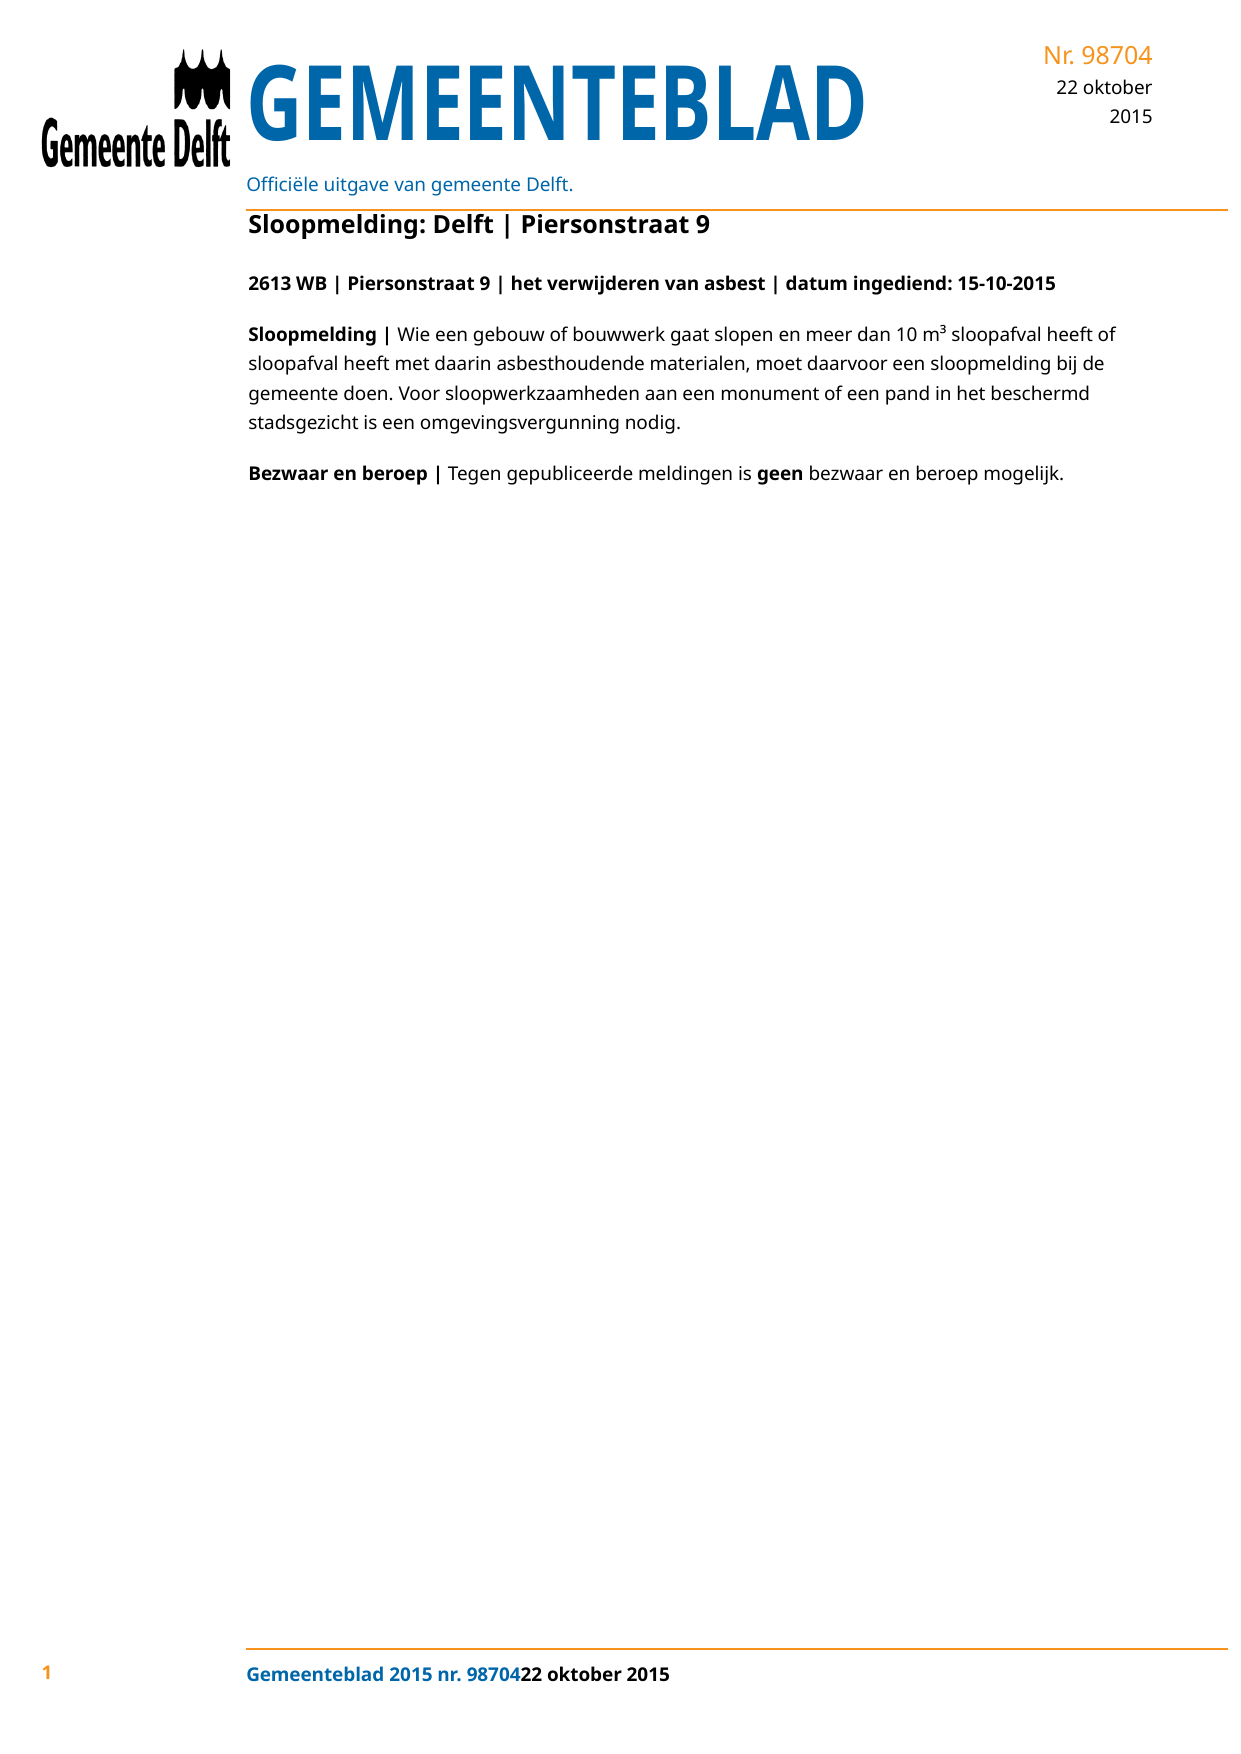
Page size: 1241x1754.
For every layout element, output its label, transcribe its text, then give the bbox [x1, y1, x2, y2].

picture [41, 47, 231, 172]
text Sloopmelding: Delft | Piersonstraat 9 [248, 211, 1152, 241]
text 2613 WB | Piersonstraat 9 | het verwijderen van asbest | datum ingediend: 15-10-2015 [248, 270, 1152, 296]
text Sloopmelding | Wie een gebouw of bouwwerk gaat slopen en meer dan 10 m³ sloopafval heeft of sloopafval heeft met daarin asbesthoudende materialen, moet daarvoor een sloopmelding bij de gemeente doen. Voor sloopwerkzaamheden aan een monument of een pand in het beschermd stadsgezicht is een omgevingsvergunning nodig. [248, 321, 1152, 435]
text Bezwaar en beroep | Tegen gepubliceerde meldingen is geen bezwaar en beroep mogelijk. [248, 460, 1152, 486]
